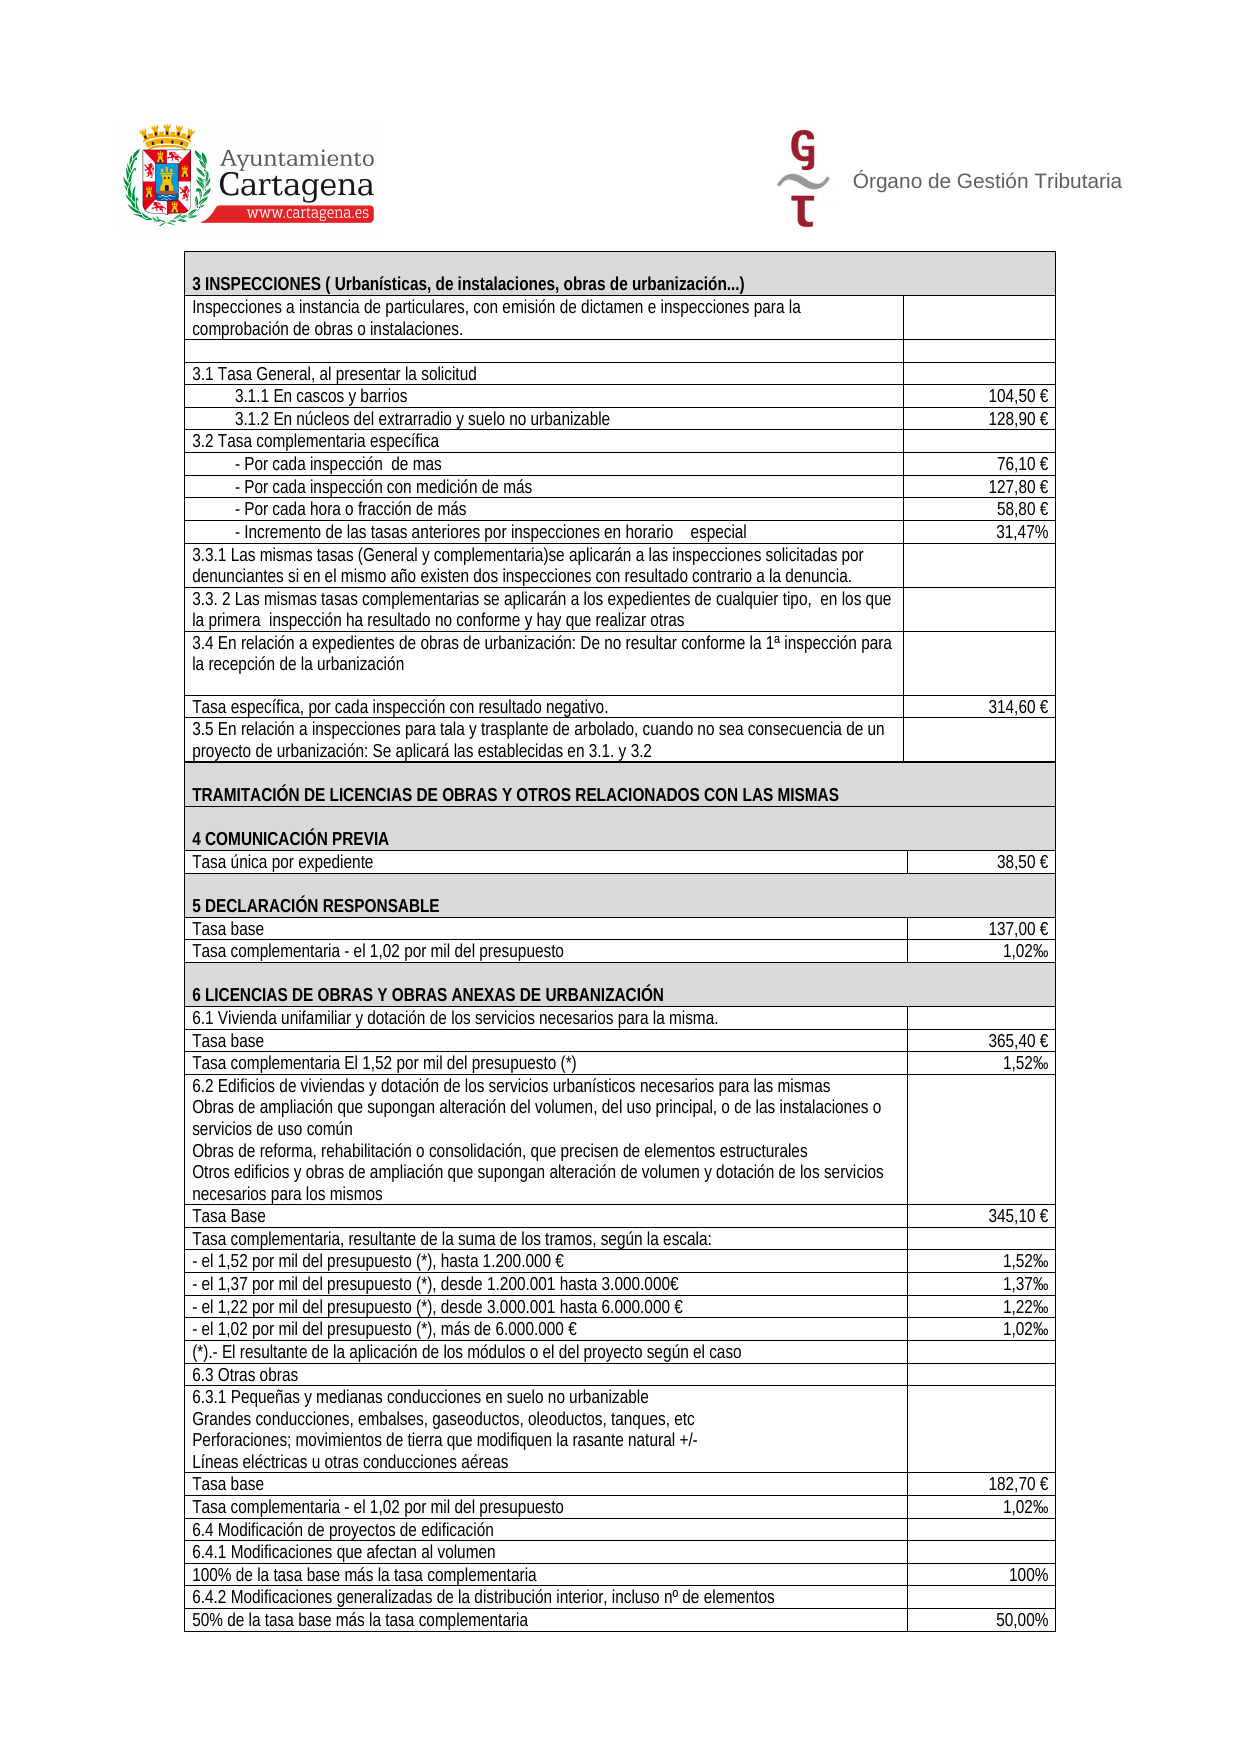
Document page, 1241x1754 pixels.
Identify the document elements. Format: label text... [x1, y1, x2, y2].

table_cell - el 1,52 por mil del presupuesto (*), hasta 1.200.000 € [185, 1250, 907, 1272]
table_cell [904, 340, 1055, 362]
table_cell Tasa complementaria - el 1,02 por mil del presupuesto [185, 1496, 907, 1517]
table_cell [904, 544, 1055, 587]
table_cell 38,50 € [908, 851, 1055, 872]
table_cell [908, 1007, 1055, 1028]
table_cell [904, 718, 1055, 761]
table_cell [185, 340, 903, 362]
table_cell Tasa complementaria El 1,52 por mil del presupuesto (*) [185, 1052, 907, 1074]
table_cell 6.3 Otras obras [185, 1364, 907, 1385]
table_cell 3 INSPECCIONES ( Urbanísticas, de instalaciones, obras de urbanización...) [185, 252, 1055, 295]
table_cell - Por cada hora o fracción de más [185, 498, 903, 520]
table_cell (*).- El resultante de la aplicación de los módulos o el del proyecto según el caso [185, 1341, 907, 1362]
table_cell 50,00% [908, 1609, 1055, 1631]
table_cell 104,50 € [904, 385, 1055, 407]
table_cell [908, 1075, 1055, 1204]
table_cell [908, 1541, 1055, 1563]
table_cell [904, 296, 1055, 339]
table_cell - Por cada inspección con medición de más [185, 476, 903, 497]
table_cell 100% de la tasa base más la tasa complementaria [185, 1564, 907, 1585]
table_cell [904, 588, 1055, 631]
table_cell 6.3.1 Pequeñas y medianas conducciones en suelo no urbanizable Grandes conducciones, embalses, gaseoductos, oleoductos, tanques, etc Perforaciones; movimientos de tierra que modifiquen la rasante natural +/- Líneas eléctricas u otras conducciones aéreas [185, 1386, 907, 1472]
table_cell 3.2 Tasa complementaria específica [185, 430, 903, 452]
table_cell Tasa específica, por cada inspección con resultado negativo. [185, 696, 903, 717]
table_cell - el 1,22 por mil del presupuesto (*), desde 3.000.001 hasta 6.000.000 € [185, 1296, 907, 1317]
table_cell 6.1 Vivienda unifamiliar y dotación de los servicios necesarios para la misma. [185, 1007, 907, 1028]
table_cell - Incremento de las tasas anteriores por inspecciones en horario especial [185, 521, 903, 542]
table_cell 6 LICENCIAS DE OBRAS Y OBRAS ANEXAS DE URBANIZACIÓN [185, 963, 1055, 1006]
table_cell 1,02‰ [908, 1318, 1055, 1340]
table_cell 31,47% [904, 521, 1055, 542]
table_cell [908, 1341, 1055, 1362]
table_cell 58,80 € [904, 498, 1055, 520]
table_cell 50% de la tasa base más la tasa complementaria [185, 1609, 907, 1631]
table_cell - el 1,37 por mil del presupuesto (*), desde 1.200.001 hasta 3.000.000€ [185, 1273, 907, 1294]
table_cell [904, 363, 1055, 384]
table_cell Tasa base [185, 1030, 907, 1051]
table_cell Inspecciones a instancia de particulares, con emisión de dictamen e inspecciones para la comprobación de obras o instalaciones. [185, 296, 903, 339]
table_cell - Por cada inspección de mas [185, 453, 903, 474]
table_cell 3.1.1 En cascos y barrios [185, 385, 903, 407]
table_cell - el 1,02 por mil del presupuesto (*), más de 6.000.000 € [185, 1318, 907, 1340]
table_cell [908, 1386, 1055, 1472]
table_cell Tasa complementaria, resultante de la suma de los tramos, según la escala: [185, 1228, 907, 1249]
table_cell 5 DECLARACIÓN RESPONSABLE [185, 874, 1055, 917]
table_cell 3.4 En relación a expedientes de obras de urbanización: De no resultar conforme la 1ª inspección para la recepción de la urbanización [185, 632, 903, 695]
table_cell [904, 632, 1055, 695]
table_cell 365,40 € [908, 1030, 1055, 1051]
table_cell Tasa complementaria - el 1,02 por mil del presupuesto [185, 940, 907, 962]
table_cell 6.4.1 Modificaciones que afectan al volumen [185, 1541, 907, 1563]
table_cell 345,10 € [908, 1205, 1055, 1227]
table_cell 314,60 € [904, 696, 1055, 717]
table_cell [908, 1364, 1055, 1385]
table_cell 3.1 Tasa General, al presentar la solicitud [185, 363, 903, 384]
table_cell 137,00 € [908, 918, 1055, 939]
table_cell TRAMITACIÓN DE LICENCIAS DE OBRAS Y OTROS RELACIONADOS CON LAS MISMAS [185, 763, 1055, 806]
table_cell [908, 1586, 1055, 1608]
table_cell 3.3. 2 Las mismas tasas complementarias se aplicarán a los expedientes de cualquier tipo, en los que la primera inspección ha resultado no conforme y hay que realizar otras [185, 588, 903, 631]
picture [117, 119, 379, 236]
table_cell 1,52‰ [908, 1052, 1055, 1074]
table_cell 3.1.2 En núcleos del extrarradio y suelo no urbanizable [185, 408, 903, 429]
table_cell 6.4.2 Modificaciones generalizadas de la distribución interior, incluso nº de elementos [185, 1586, 907, 1608]
table_cell 76,10 € [904, 453, 1055, 474]
table_cell 6.4 Modificación de proyectos de edificación [185, 1519, 907, 1540]
table_cell [908, 1519, 1055, 1540]
table_cell 100% [908, 1564, 1055, 1585]
table_cell 3.3.1 Las mismas tasas (General y complementaria)se aplicarán a las inspecciones solicitadas por denunciantes si en el mismo año existen dos inspecciones con resultado contrario a la denuncia. [185, 544, 903, 587]
table_cell 127,80 € [904, 476, 1055, 497]
table_cell 3.5 En relación a inspecciones para tala y trasplante de arbolado, cuando no sea consecuencia de un proyecto de urbanización: Se aplicará las establecidas en 3.1. y 3.2 [185, 718, 903, 761]
table_cell [908, 1228, 1055, 1249]
table_cell 182,70 € [908, 1473, 1055, 1495]
table_cell 1,02‰ [908, 940, 1055, 962]
table_cell 1,52‰ [908, 1250, 1055, 1272]
table_cell Tasa base [185, 918, 907, 939]
table_cell Tasa base [185, 1473, 907, 1495]
table_cell 1,37‰ [908, 1273, 1055, 1294]
table_cell 1,02‰ [908, 1496, 1055, 1517]
table_cell 6.2 Edificios de viviendas y dotación de los servicios urbanísticos necesarios para las mismas Obras de ampliación que supongan alteración del volumen, del uso principal, o de las instalaciones o servicios de uso común Obras de reforma, rehabilitación o consolidación, que precisen de elementos estructurales Otros edificios y obras de ampliación que supongan alteración de volumen y dotación de los servicios necesarios para los mismos [185, 1075, 907, 1204]
table_cell 1,22‰ [908, 1296, 1055, 1317]
table_cell Tasa Base [185, 1205, 907, 1227]
table_cell [904, 430, 1055, 452]
table_cell Tasa única por expediente [185, 851, 907, 872]
table_cell 4 COMUNICACIÓN PREVIA [185, 807, 1055, 850]
table_cell 128,90 € [904, 408, 1055, 429]
